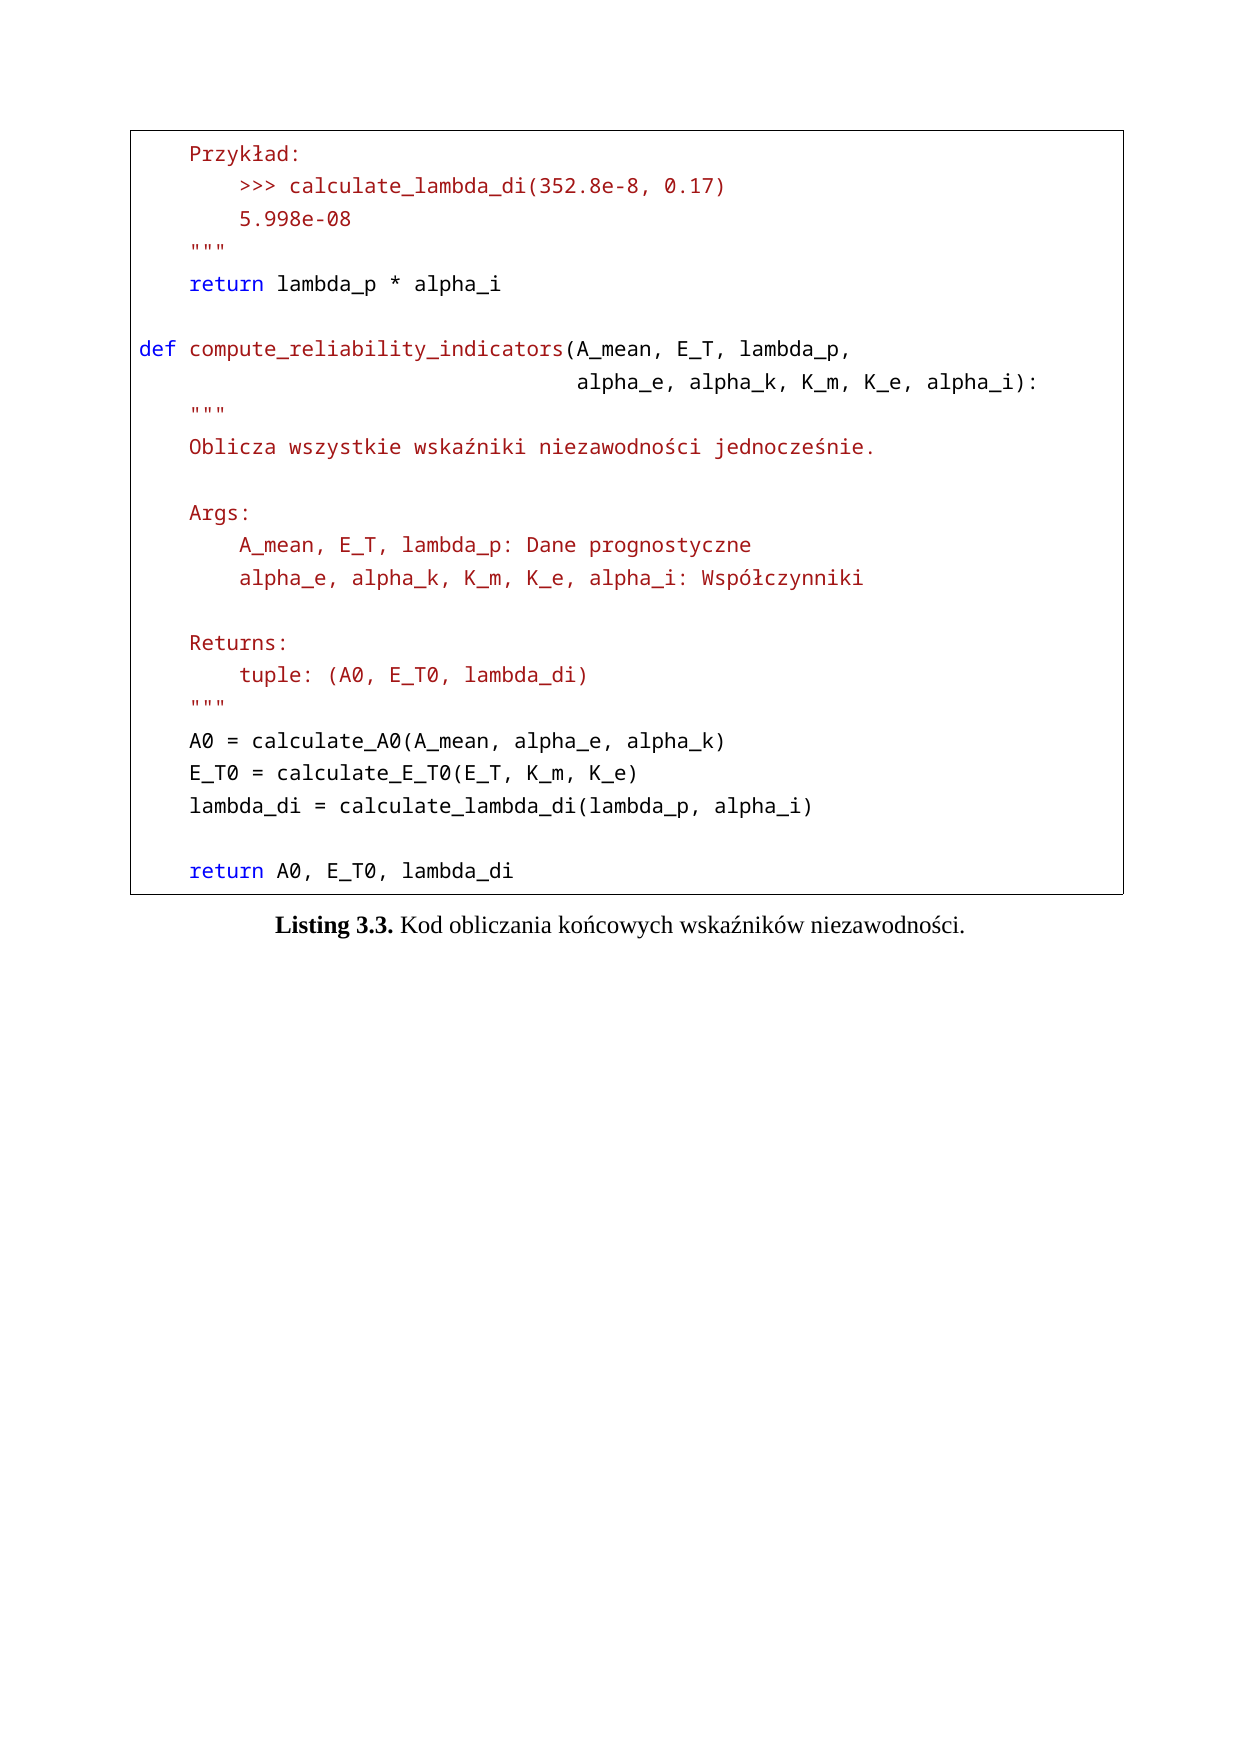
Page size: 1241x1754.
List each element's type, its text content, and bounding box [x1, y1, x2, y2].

text def compute_reliability_indicators(A_mean, E_T, lambda_p, [139, 334, 1114, 363]
text A0 = calculate_A0(A_mean, alpha_e, alpha_k) [139, 726, 1114, 754]
text Oblicza wszystkie wskaźniki niezawodności jednocześnie. [139, 432, 1114, 461]
text tuple: (A0, E_T0, lambda_di) [139, 661, 1114, 689]
text Przykład: [139, 139, 1114, 167]
text """ [139, 693, 1114, 722]
text """ [139, 237, 1114, 265]
text alpha_e, alpha_k, K_m, K_e, alpha_i: Współczynniki [139, 563, 1114, 591]
text alpha_e, alpha_k, K_m, K_e, alpha_i): [139, 367, 1114, 396]
text """ [139, 400, 1114, 428]
text Listing 3.3. Kod obliczania końcowych wskaźników niezawodności. [118, 910, 1122, 938]
text A_mean, E_T, lambda_p: Dane prognostyczne [139, 530, 1114, 559]
text return lambda_p * alpha_i [139, 269, 1114, 298]
text Args: [139, 498, 1114, 526]
text 5.998e-08 [139, 204, 1114, 233]
text >>> calculate_lambda_di(352.8e-8, 0.17) [139, 172, 1114, 200]
text Returns: [139, 628, 1114, 656]
text lambda_di = calculate_lambda_di(lambda_p, alpha_i) [139, 791, 1114, 819]
text E_T0 = calculate_E_T0(E_T, K_m, K_e) [139, 758, 1114, 787]
text return A0, E_T0, lambda_di [139, 856, 1114, 885]
